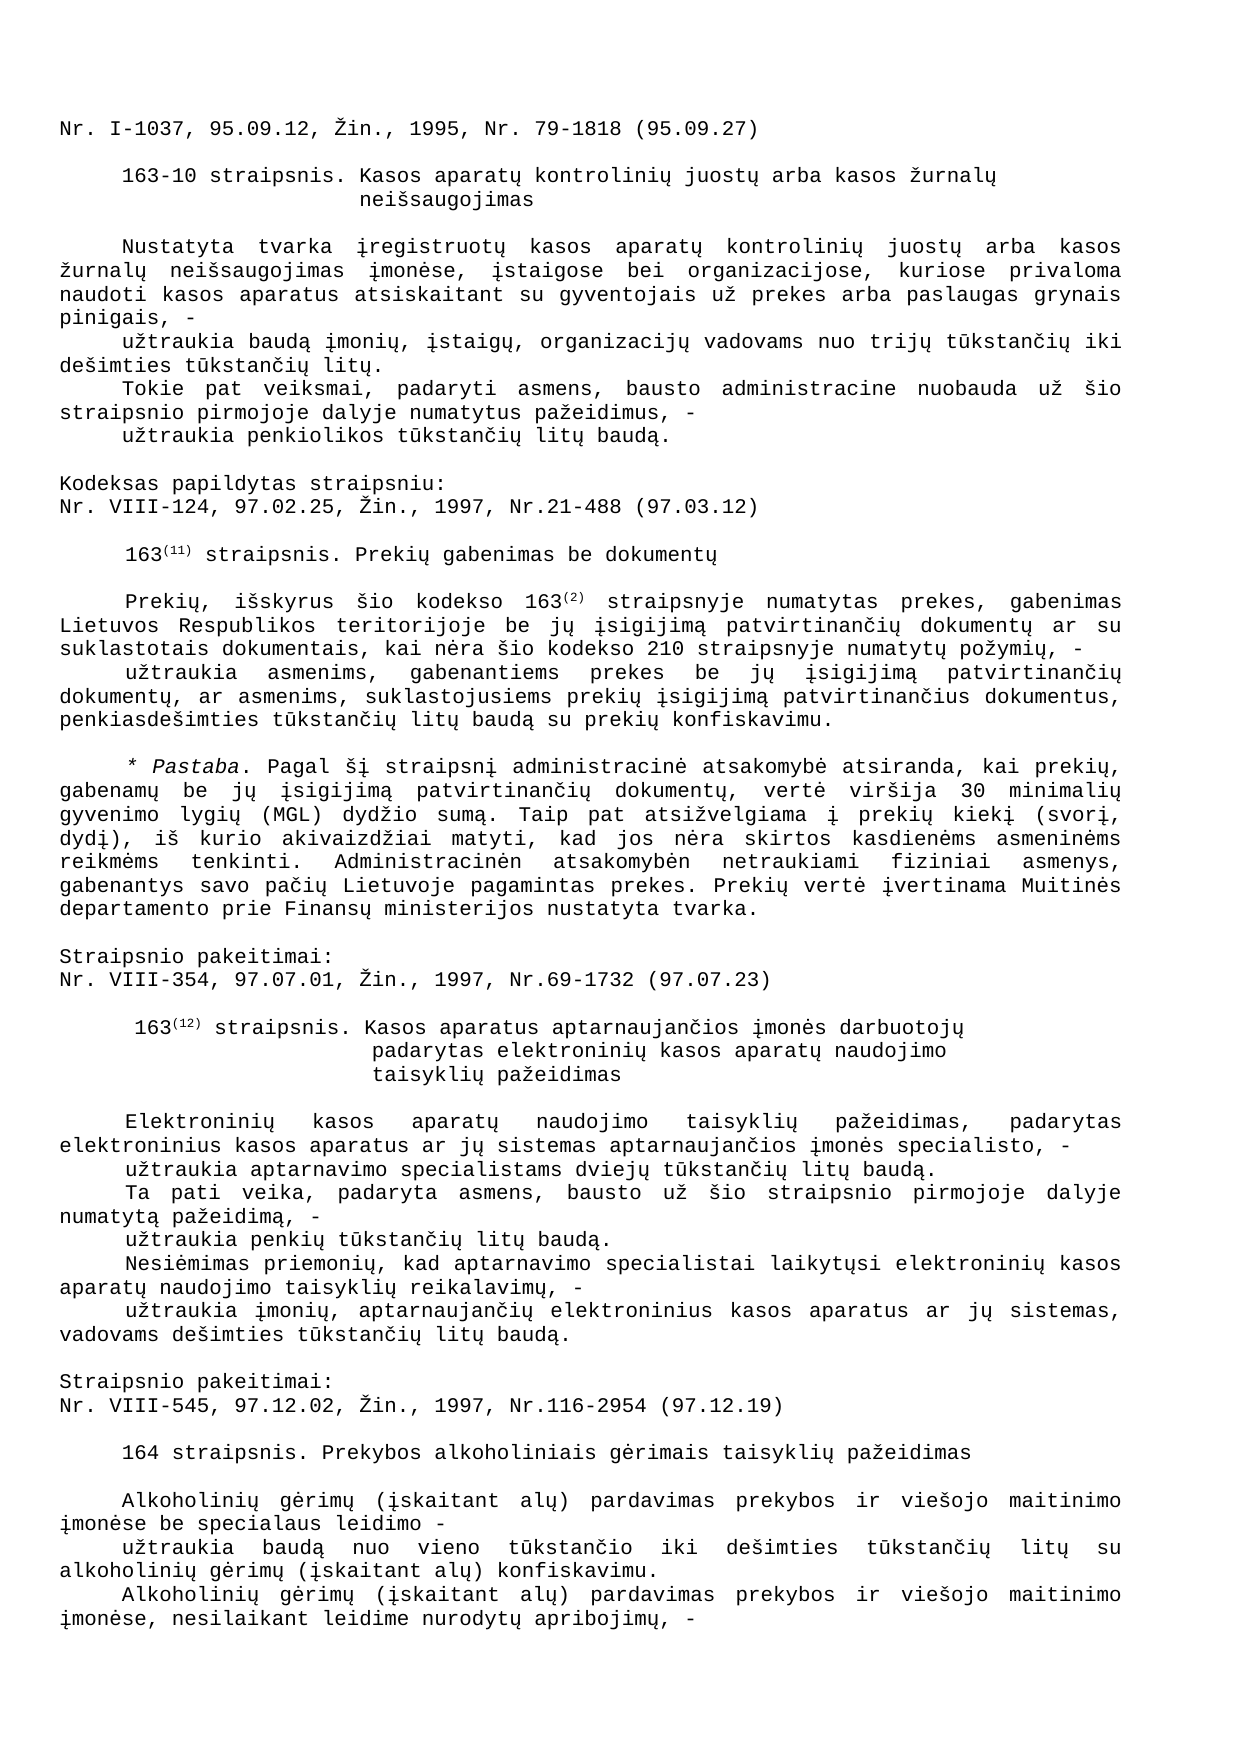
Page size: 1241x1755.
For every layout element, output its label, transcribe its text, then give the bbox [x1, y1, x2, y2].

text užtraukia įmonių, aptarnaujančių elektroninius kasos aparatus ar jų sistemas, vadovams dešimties tūkstančių litų baudą. [59, 1300, 1122, 1348]
text Nr. VIII-354, 97.07.01, Žin., 1997, Nr.69-1732 (97.07.23) [59, 969, 1122, 993]
text Tokie pat veiksmai, padaryti asmens, bausto administracine nuobauda už šio straipsnio pirmojoje dalyje numatytus pažeidimus, - [59, 378, 1122, 426]
text Nustatyta tvarka įregistruotų kasos aparatų kontrolinių juostų arba kasos žurnalų neišsaugojimas įmonėse, įstaigose bei organizacijose, kuriose privaloma naudoti kasos aparatus atsiskaitant su gyventojais už prekes arba paslaugas grynais pinigais, - [59, 236, 1122, 331]
text užtraukia penkių tūkstančių litų baudą. [59, 1229, 1122, 1253]
text Nr. VIII-545, 97.12.02, Žin., 1997, Nr.116-2954 (97.12.19) [59, 1395, 1122, 1419]
text Straipsnio pakeitimai: [59, 946, 1122, 969]
text 163(12) straipsnis. Kasos aparatus aptarnaujančios įmonės darbuotojų [134, 1017, 1122, 1040]
text Straipsnio pakeitimai: [59, 1371, 1122, 1395]
text 164 straipsnis. Prekybos alkoholiniais gėrimais taisyklių pažeidimas [59, 1442, 1122, 1466]
text Nr. VIII-124, 97.02.25, Žin., 1997, Nr.21-488 (97.03.12) [59, 496, 1122, 520]
text Nesiėmimas priemonių, kad aptarnavimo specialistai laikytųsi elektroninių kasos aparatų naudojimo taisyklių reikalavimų, - [59, 1253, 1122, 1300]
text padarytas elektroninių kasos aparatų naudojimo [134, 1040, 1122, 1064]
text užtraukia baudą nuo vieno tūkstančio iki dešimties tūkstančių litų su alkoholinių gėrimų (įskaitant alų) konfiskavimu. [59, 1537, 1122, 1584]
text Alkoholinių gėrimų (įskaitant alų) pardavimas prekybos ir viešojo maitinimo įmonėse, nesilaikant leidime nurodytų apribojimų, - [59, 1584, 1122, 1631]
text Prekių, išskyrus šio kodekso 163(2) straipsnyje numatytas prekes, gabenimas Lietuvos Respublikos teritorijoje be jų įsigijimą patvirtinančių dokumentų ar su suklastotais dokumentais, kai nėra šio kodekso 210 straipsnyje numatytų požymių, - [59, 591, 1122, 662]
text užtraukia aptarnavimo specialistams dviejų tūkstančių litų baudą. [59, 1158, 1122, 1182]
text Nr. I-1037, 95.09.12, Žin., 1995, Nr. 79-1818 (95.09.27) [59, 118, 1122, 142]
text Alkoholinių gėrimų (įskaitant alų) pardavimas prekybos ir viešojo maitinimo įmonėse be specialaus leidimo - [59, 1489, 1122, 1537]
text * Pastaba. Pagal šį straipsnį administracinė atsakomybė atsiranda, kai prekių, gabenamų be jų įsigijimą patvirtinančių dokumentų, vertė viršija 30 minimalių gyvenimo lygių (MGL) dydžio sumą. Taip pat atsižvelgiama į prekių kiekį (svorį, dydį), iš kurio akivaizdžiai matyti, kad jos nėra skirtos kasdienėms asmeninėms reikmėms tenkinti. Administracinėn atsakomybėn netraukiami fiziniai asmenys, gabenantys savo pačių Lietuvoje pagamintas prekes. Prekių vertė įvertinama Muitinės departamento prie Finansų ministerijos nustatyta tvarka. [59, 757, 1122, 922]
text Kodeksas papildytas straipsniu: [59, 473, 1122, 496]
text Elektroninių kasos aparatų naudojimo taisyklių pažeidimas, padarytas elektroninius kasos aparatus ar jų sistemas aptarnaujančios įmonės specialisto, - [59, 1111, 1122, 1158]
text neišsaugojimas [59, 189, 1122, 213]
text užtraukia penkiolikos tūkstančių litų baudą. [59, 426, 1122, 449]
text Ta pati veika, padaryta asmens, bausto už šio straipsnio pirmojoje dalyje numatytą pažeidimą, - [59, 1182, 1122, 1229]
text 163(11) straipsnis. Prekių gabenimas be dokumentų [59, 544, 1122, 567]
text užtraukia asmenims, gabenantiems prekes be jų įsigijimą patvirtinančių dokumentų, ar asmenims, suklastojusiems prekių įsigijimą patvirtinančius dokumentus, penkiasdešimties tūkstančių litų baudą su prekių konfiskavimu. [59, 662, 1122, 733]
text taisyklių pažeidimas [134, 1064, 1122, 1088]
text užtraukia baudą įmonių, įstaigų, organizacijų vadovams nuo trijų tūkstančių iki dešimties tūkstančių litų. [59, 331, 1122, 378]
text 163-10 straipsnis. Kasos aparatų kontrolinių juostų arba kasos žurnalų [59, 165, 1122, 189]
